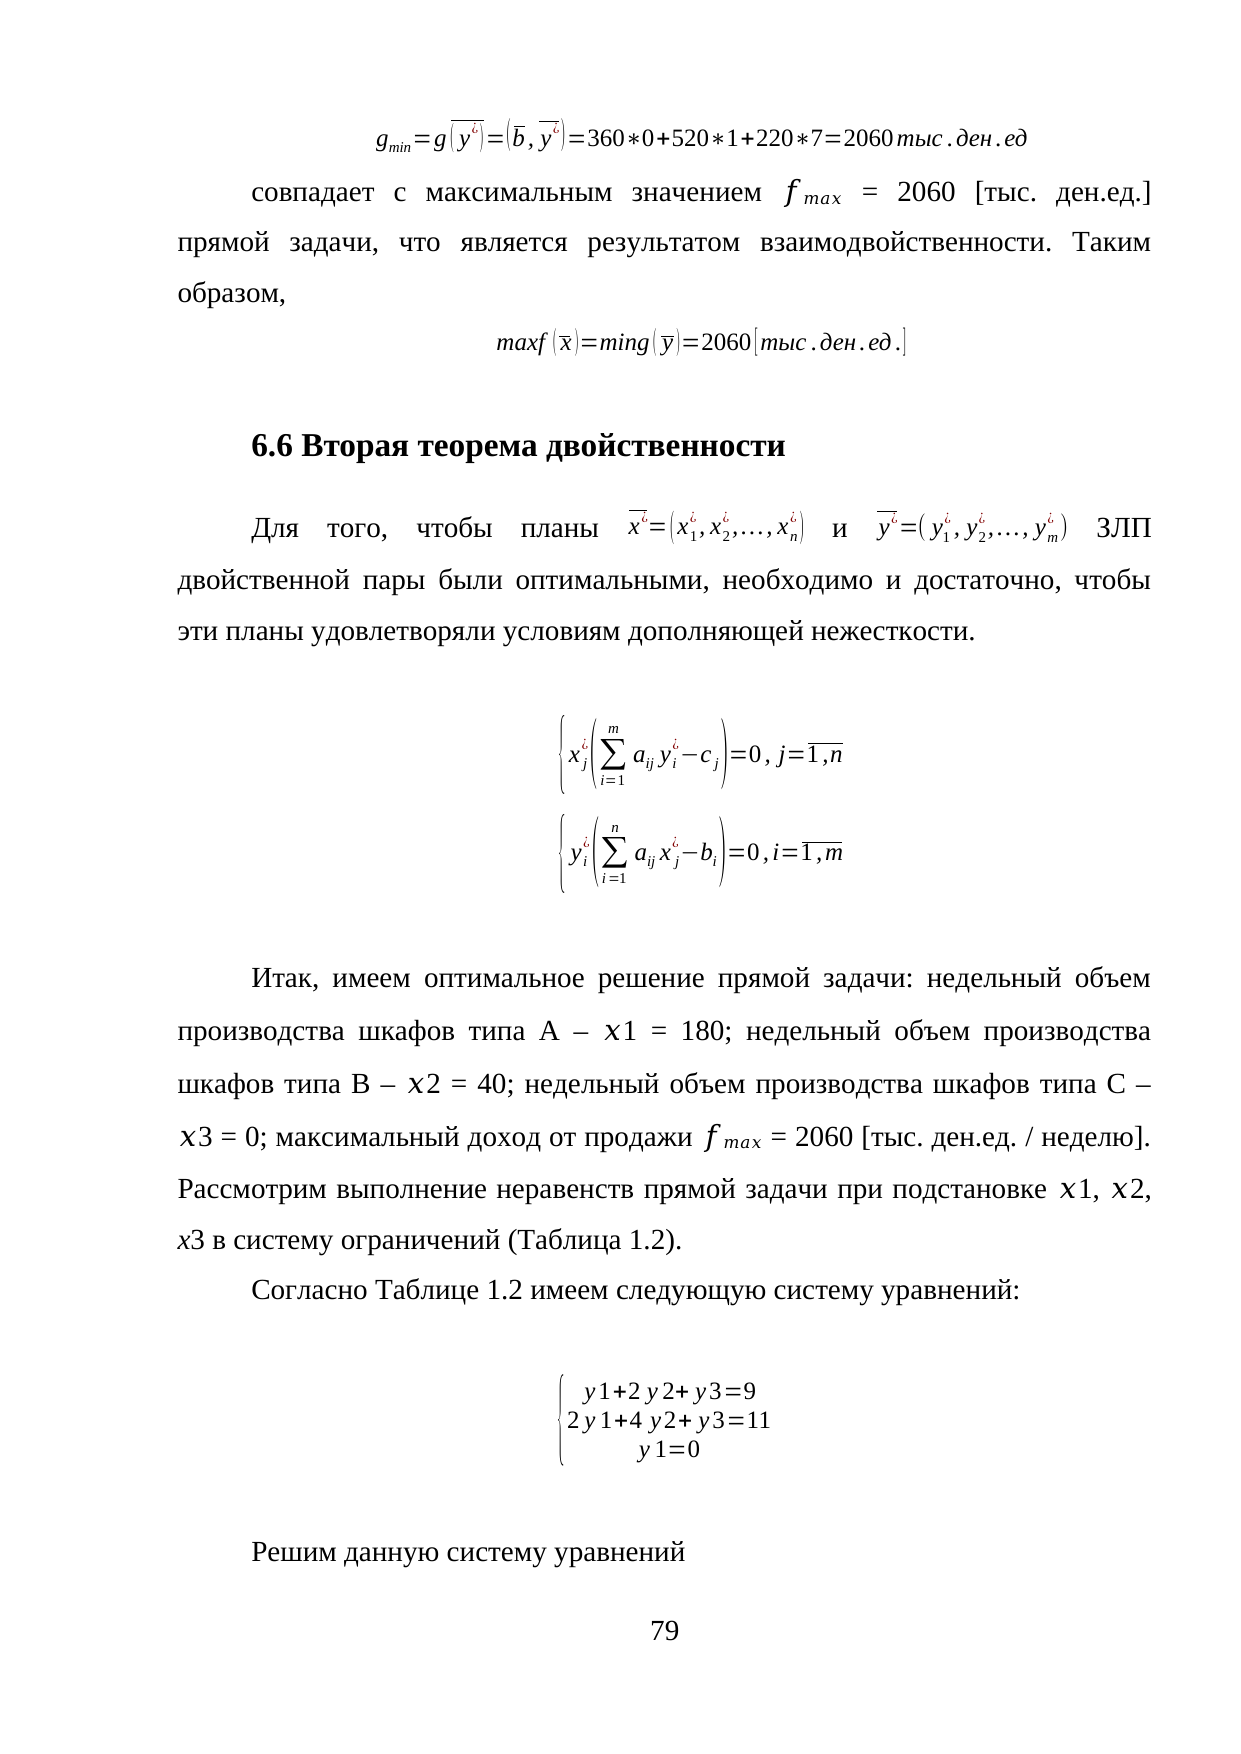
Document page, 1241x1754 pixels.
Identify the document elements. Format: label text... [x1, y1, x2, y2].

text Для того, чтобы планы и ЗЛП двойственной пары были оптимальными, необходимо и достаточно, чтобы эти планы удовлетворяли условиям дополняющей нежесткости. [177, 508, 1152, 646]
text совпадает с максимальным значением 𝑓𝑚𝑎𝑥 = 2060 [тыс. ден.ед.] прямой задачи, что является результатом взаимодвойственности. Таким образом, [177, 173, 1152, 308]
text Решим данную систему уравнений [177, 1534, 1152, 1567]
text Итак, имеем оптимальное решение прямой задачи: недельный объем производства шкафов типа А – 𝑥1 = 180; недельный объем производства шкафов типа В – 𝑥2 = 40; недельный объем производства шкафов типа С – 𝑥3 = 0; максимальный доход от продажи 𝑓𝑚𝑎𝑥 = 2060 [тыс. ден.ед. / неделю]. Рассмотрим выполнение неравенств прямой задачи при подстановке 𝑥1, 𝑥2, х3 в систему ограничений (Таблица 1.2). [177, 961, 1152, 1255]
subtitle 6.6 Вторая теорема двойственности [177, 426, 1152, 464]
text Согласно Таблице 1.2 имеем следующую систему уравнений: [177, 1272, 1152, 1306]
